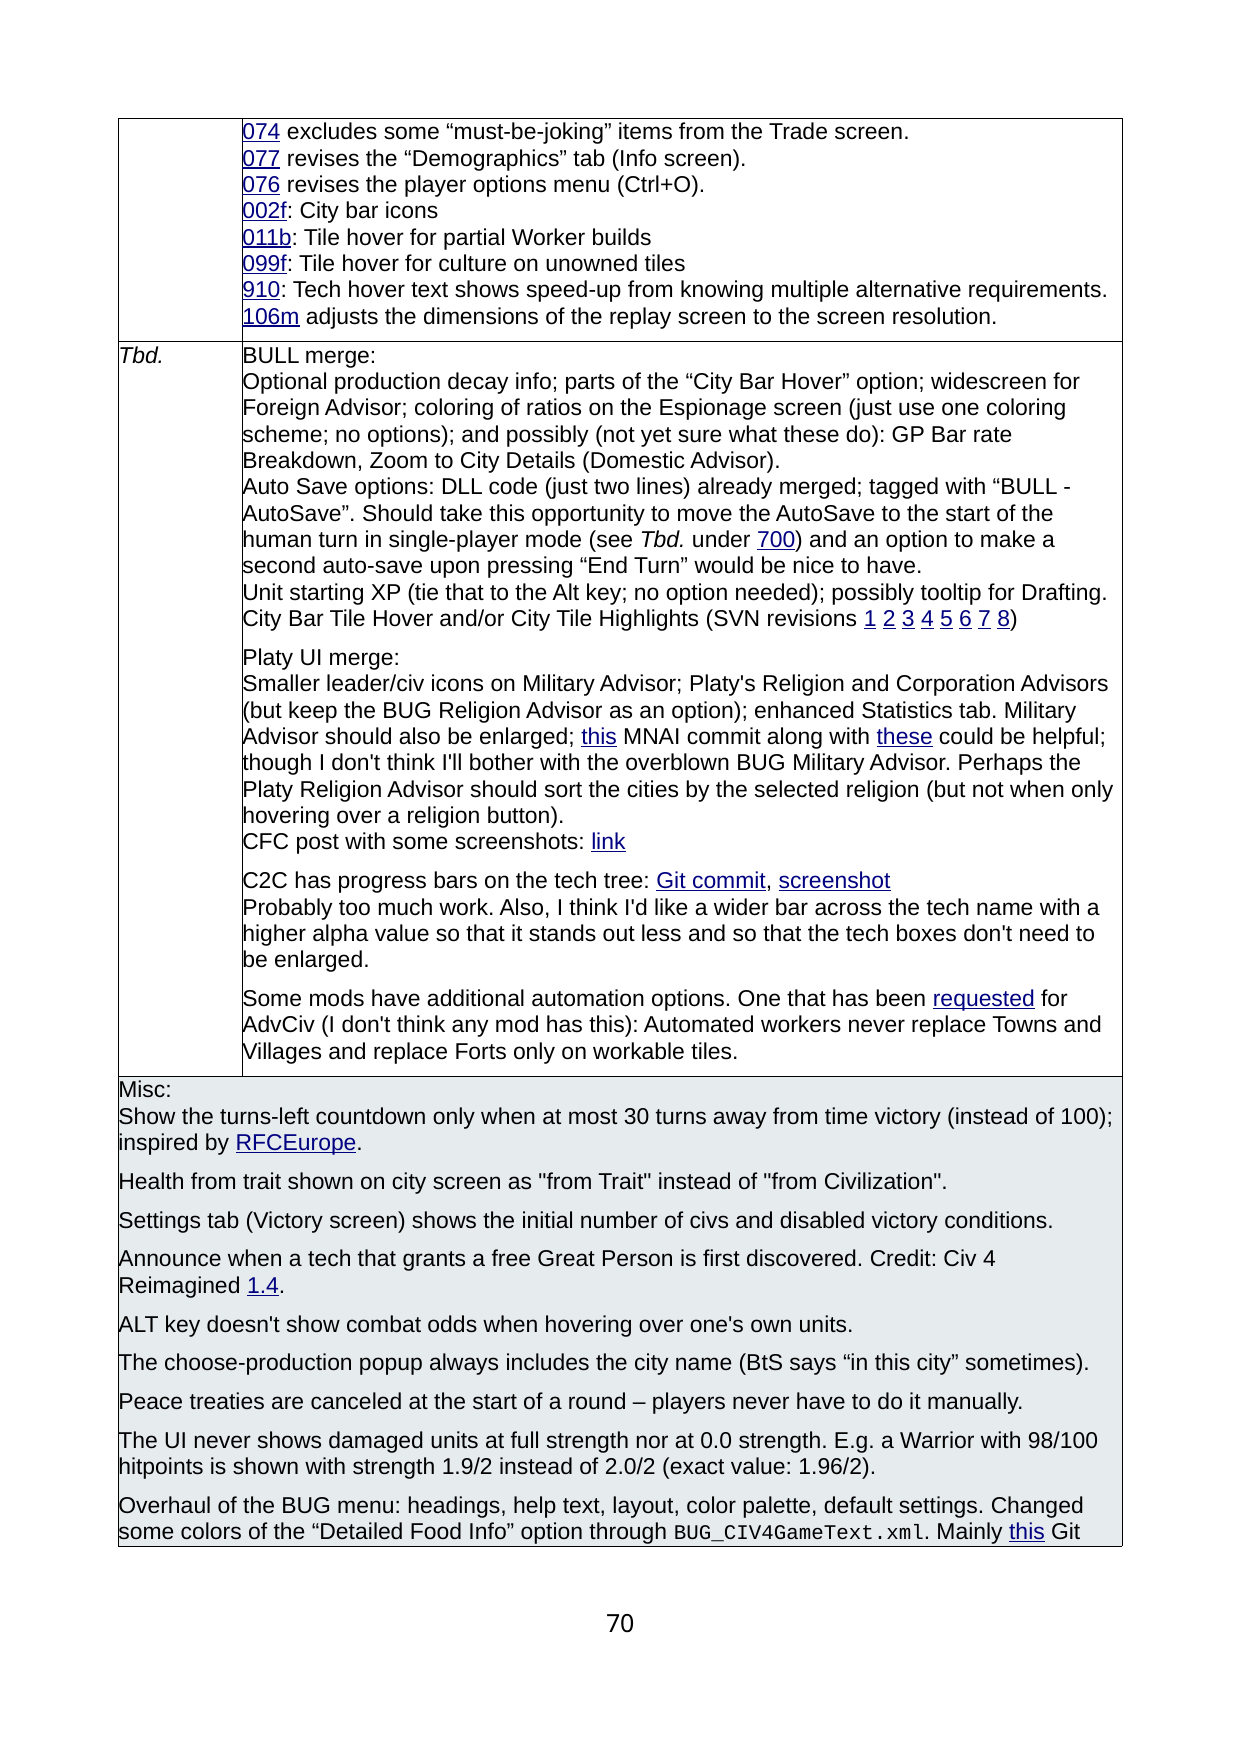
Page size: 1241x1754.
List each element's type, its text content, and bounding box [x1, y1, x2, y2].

table_cell Misc: Show the turns-left countdown only when at most 30 turns away from time victory (instead of 100); inspired by RFCEurope. Health from trait shown on city screen as "from Trait" instead of "from Civilization". Settings tab (Victory screen) shows the initial number of civs and disabled victory conditions. Announce when a tech that grants a free Great Person is first discovered. Credit: Civ 4 Reimagined 1.4. ALT key doesn't show combat odds when hovering over one's own units. The choose-production popup always includes the city name (BtS says “in this city” sometimes). Peace treaties are canceled at the start of a round – players never have to do it manually. The UI never shows damaged units at full strength nor at 0.0 strength. E.g. a Warrior with 98/100 hitpoints is shown with strength 1.9/2 instead of 2.0/2 (exact value: 1.96/2). Overhaul of the BUG menu: headings, help text, layout, color palette, default settings. Changed some colors of the “Detailed Food Info” option through BUG_CIV4GameText.xml. Mainly this Git [119, 1077, 1122, 1546]
table_cell [119, 119, 242, 341]
table_cell Tbd. [119, 342, 242, 1076]
table_cell BULL merge: Optional production decay info; parts of the “City Bar Hover” option; widescreen for Foreign Advisor; coloring of ratios on the Espionage screen (just use one coloring scheme; no options); and possibly (not yet sure what these do): GP Bar rate Breakdown, Zoom to City Details (Domestic Advisor). Auto Save options: DLL code (just two lines) already merged; tagged with “BULL - AutoSave”. Should take this opportunity to move the AutoSave to the start of the human turn in single-player mode (see Tbd. under 700) and an option to make a second auto-save upon pressing “End Turn” would be nice to have. Unit starting XP (tie that to the Alt key; no option needed); possibly tooltip for Drafting. City Bar Tile Hover and/or City Tile Highlights (SVN revisions 1 2 3 4 5 6 7 8) Platy UI merge: Smaller leader/civ icons on Military Advisor; Platy's Religion and Corporation Advisors (but keep the BUG Religion Advisor as an option); enhanced Statistics tab. Military Advisor should also be enlarged; this MNAI commit along with these could be helpful; though I don't think I'll bother with the overblown BUG Military Advisor. Perhaps the Platy Religion Advisor should sort the cities by the selected religion (but not when only hovering over a religion button). CFC post with some screenshots: link C2C has progress bars on the tech tree: Git commit, screenshot Probably too much work. Also, I think I'd like a wider bar across the tech name with a higher alpha value so that it stands out less and so that the tech boxes don't need to be enlarged. Some mods have additional automation options. One that has been requested for AdvCiv (I don't think any mod has this): Automated workers never replace Towns and Villages and replace Forts only on workable tiles. [243, 342, 1122, 1076]
table_cell 074 excludes some “must-be-joking” items from the Trade screen. 077 revises the “Demographics” tab (Info screen). 076 revises the player options menu (Ctrl+O). 002f: City bar icons 011b: Tile hover for partial Worker builds 099f: Tile hover for culture on unowned tiles 910: Tech hover text shows speed-up from knowing multiple alternative requirements. 106m adjusts the dimensions of the replay screen to the screen resolution. [243, 119, 1122, 341]
